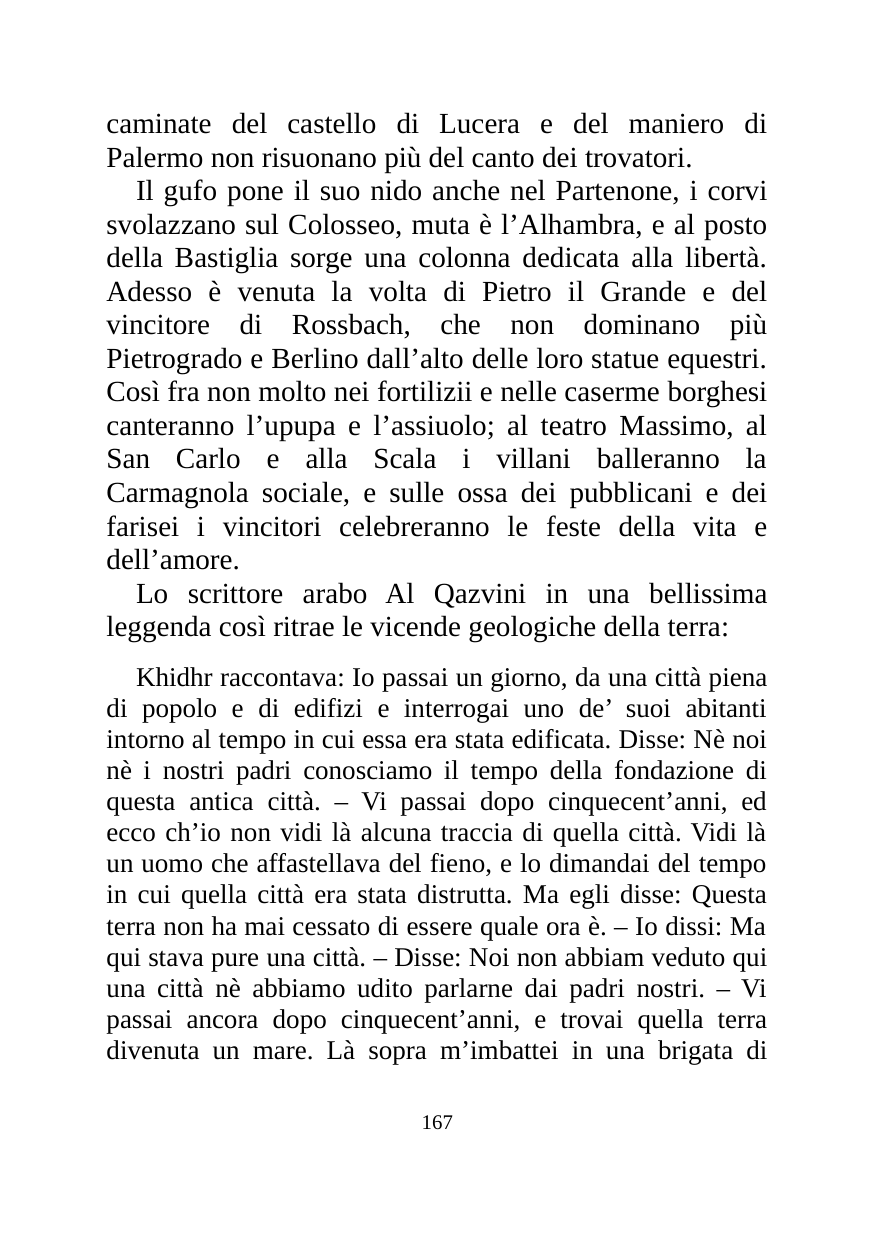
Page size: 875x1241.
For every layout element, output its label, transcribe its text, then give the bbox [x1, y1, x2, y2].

text Lo scrittore arabo Al Qazvini in una bellissima leggenda così ritrae le vicende geologiche della terra: [106, 576, 768, 643]
text caminate del castello di Lucera e del maniero di Palermo non risuonano più del canto dei trovatori. [106, 106, 768, 173]
text Khidhr raccontava: Io passai un giorno, da una città piena di popolo e di edifizi e interrogai uno de’ suoi abitanti intorno al tempo in cui essa era stata edificata. Disse: Nè noi nè i nostri padri conosciamo il tempo della fondazione di questa antica città. – Vi passai dopo cinquecent’anni, ed ecco ch’io non vidi là alcuna traccia di quella città. Vidi là un uomo che affastellava del fieno, e lo dimandai del tempo in cui quella città era stata distrutta. Ma egli disse: Questa terra non ha mai cessato di essere quale ora è. – Io dissi: Ma qui stava pure una città. – Disse: Noi non abbiam veduto qui una città nè abbiamo udito parlarne dai padri nostri. – Vi passai ancora dopo cinquecent’anni, e trovai quella terra divenuta un mare. Là sopra m’imbattei in una brigata di [106, 661, 768, 1066]
text Il gufo pone il suo nido anche nel Partenone, i corvi svolazzano sul Colosseo, muta è l’Alhambra, e al posto della Bastiglia sorge una colonna dedicata alla libertà. Adesso è venuta la volta di Pietro il Grande e del vincitore di Rossbach, che non dominano più Pietrogrado e Berlino dall’alto delle loro statue equestri. Così fra non molto nei fortilizii e nelle caserme borghesi canteranno l’upupa e l’assiuolo; al teatro Massimo, al San Carlo e alla Scala i villani balleranno la Carmagnola sociale, e sulle ossa dei pubblicani e dei farisei i vincitori celebreranno le feste della vita e dell’amore. [106, 173, 768, 576]
